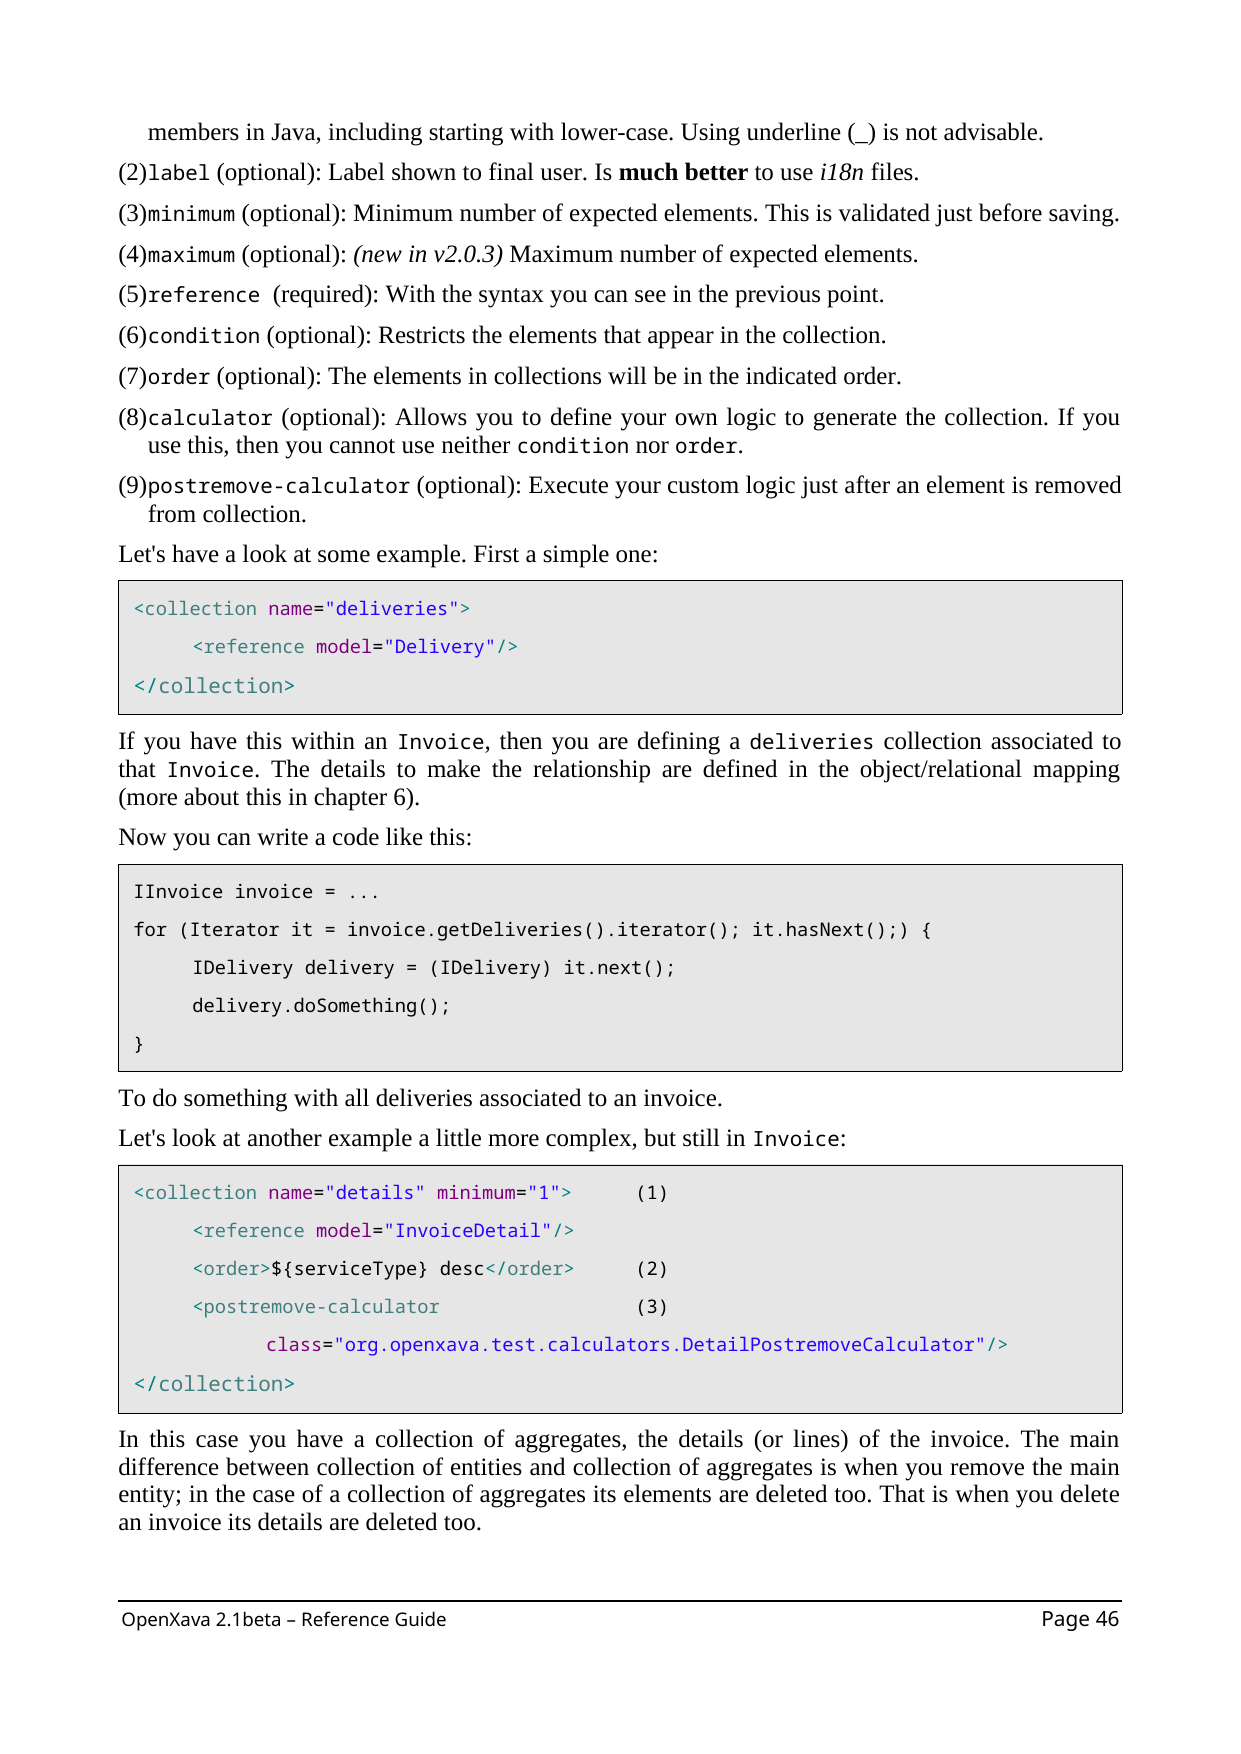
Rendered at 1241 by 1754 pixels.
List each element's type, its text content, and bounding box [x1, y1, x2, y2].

text class="org.openxava.test.calculators.DetailPostremoveCalculator"/> [119, 1317, 1122, 1355]
text If you have this within an Invoice, then you are defining a deliveries collection associated to that Invoice. The details to make the relationship are defined in the object/relational mapping (more about this in chapter 6). [118, 727, 1122, 811]
list label (optional): Label shown to final user. Is much better to use i18n files. [118, 158, 1122, 187]
text <reference model="Delivery"/> [119, 618, 1122, 656]
list reference (required): With the syntax you can see in the previous point. [118, 281, 1122, 309]
text In this case you have a collection of aggregates, the details (or lines) of the invoice. The main difference between collection of entities and collection of aggregates is when you remove the main entity; in the case of a collection of aggregates its elements are deleted too. That is when you delete an invoice its details are deleted too. [118, 1425, 1122, 1536]
text } [119, 1016, 1122, 1071]
text <postremove-calculator (3) [119, 1279, 1122, 1317]
text To do something with all deliveries associated to an invoice. [118, 1084, 1122, 1111]
text Now you can write a code like this: [118, 823, 1122, 851]
text </collection> [119, 1355, 1122, 1413]
text delivery.doSomething(); [119, 978, 1122, 1016]
list calculator (optional): Allows you to define your own logic to generate the collection. If you use this, then you cannot use neither condition nor order. [118, 403, 1122, 459]
text Let's have a look at some example. First a simple one: [118, 540, 1122, 568]
text IDelivery delivery = (IDelivery) it.next(); [119, 940, 1122, 978]
text Let's look at another example a little more complex, but still in Invoice: [118, 1124, 1122, 1152]
list postremove-calculator (optional): Execute your custom logic just after an element is removed from collection. [118, 472, 1122, 528]
text for (Iterator it = invoice.getDeliveries().iterator(); it.hasNext();) { [119, 902, 1122, 940]
text <collection name="deliveries"> [119, 581, 1122, 618]
text IInvoice invoice = ... [119, 865, 1122, 902]
text <collection name="details" minimum="1"> (1) [119, 1166, 1122, 1203]
text </collection> [119, 656, 1122, 714]
text <order>${serviceType} desc</order> (2) [119, 1241, 1122, 1279]
list order (optional): The elements in collections will be in the indicated order. [118, 362, 1122, 390]
list members in Java, including starting with lower-case. Using underline (_) is not advisable. [118, 118, 1122, 146]
list minimum (optional): Minimum number of expected elements. This is validated just before saving. [118, 199, 1122, 227]
list maximum (optional): (new in v2.0.3) Maximum number of expected elements. [118, 240, 1122, 268]
list condition (optional): Restricts the elements that appear in the collection. [118, 321, 1122, 349]
text <reference model="InvoiceDetail"/> [119, 1203, 1122, 1241]
